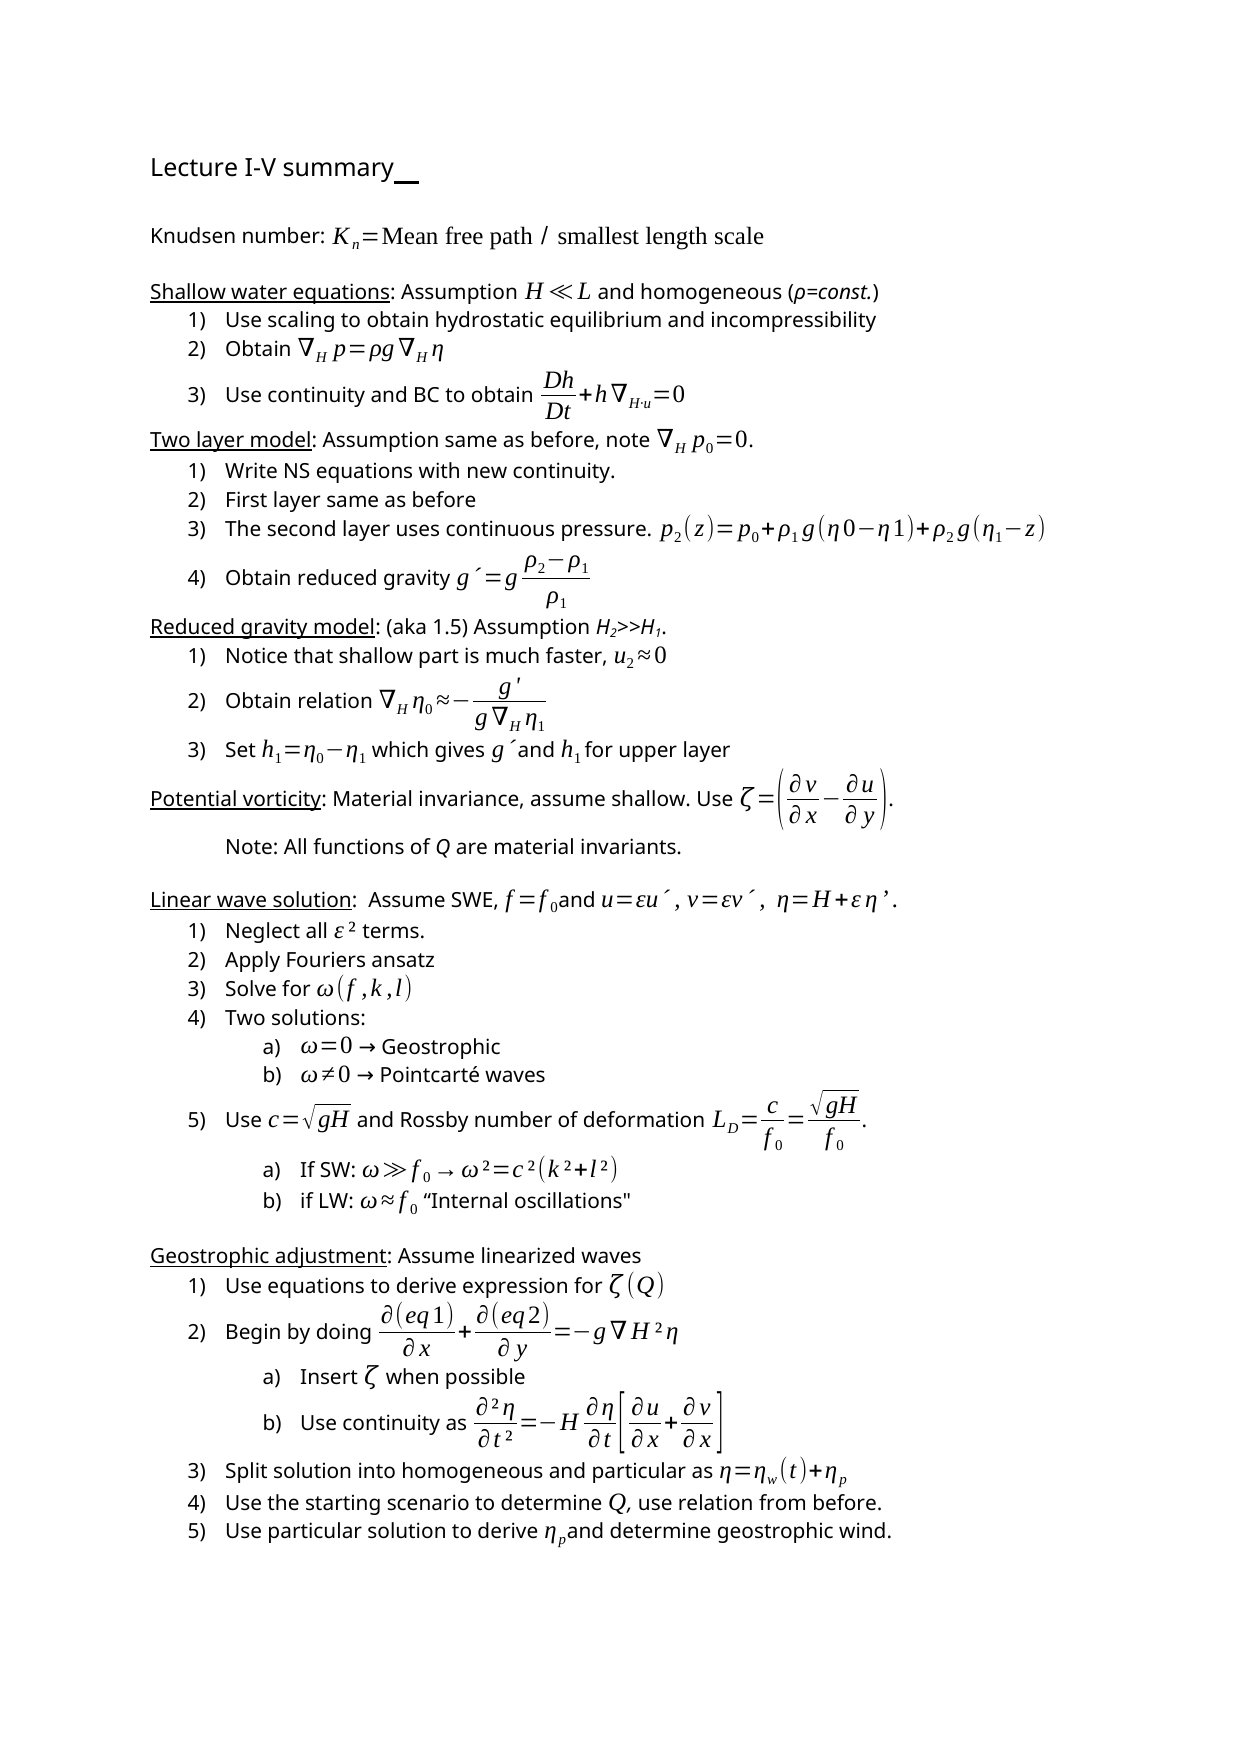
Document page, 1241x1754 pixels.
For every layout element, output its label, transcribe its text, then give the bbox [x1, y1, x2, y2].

list Obtain [187, 334, 1090, 366]
text Reduced gravity model: (aka 1.5) Assumption H2>>H1. [150, 612, 1090, 641]
list Neglect all terms. [187, 916, 1090, 945]
list Use the starting scenario to determine , use relation from before. [187, 1488, 1090, 1516]
text Geostrophic adjustment: Assume linearized waves [150, 1242, 1090, 1270]
text Shallow water equations: Assumption and homogeneous (ρ=const.) [150, 277, 1090, 306]
list Obtain reduced gravity [187, 545, 1090, 612]
list Notice that shallow part is much faster, [187, 641, 1090, 672]
list Apply Fouriers ansatz [187, 945, 1090, 973]
list Solve for [187, 973, 1090, 1003]
title Lecture I-V summary [150, 150, 1090, 184]
list → Pointcarté waves [262, 1060, 1090, 1089]
list Use continuity as [262, 1391, 1090, 1456]
list → Geostrophic [262, 1032, 1090, 1060]
list Obtain relation [187, 672, 1090, 735]
list Write NS equations with new continuity. [187, 456, 1090, 485]
text Linear wave solution: Assume SWE, and [150, 884, 1090, 916]
text Potential vorticity: Material invariance, assume shallow. Use . [150, 767, 1090, 832]
list Use continuity and BC to obtain [187, 366, 1090, 425]
list If SW: [262, 1154, 1090, 1186]
list Use particular solution to derive and determine geostrophic wind. [187, 1516, 1090, 1548]
list Set which gives and for upper layer [187, 735, 1090, 767]
text Two layer model: Assumption same as before, note . [150, 425, 1090, 456]
list Use and Rossby number of deformation . [187, 1089, 1090, 1154]
text Note: All functions of Q are material invariants. [150, 832, 1090, 861]
list if LW: “Internal oscillations" [262, 1186, 1090, 1218]
list Begin by doing [187, 1300, 1090, 1362]
list First layer same as before [187, 485, 1090, 513]
text Knudsen number: [150, 222, 1090, 253]
list Use equations to derive expression for [187, 1270, 1090, 1300]
list Two solutions: [187, 1003, 1090, 1032]
list The second layer uses continuous pressure. [187, 513, 1090, 545]
list Insert when possible [262, 1362, 1090, 1391]
list Split solution into homogeneous and particular as [187, 1456, 1090, 1488]
list Use scaling to obtain hydrostatic equilibrium and incompressibility [187, 306, 1090, 334]
